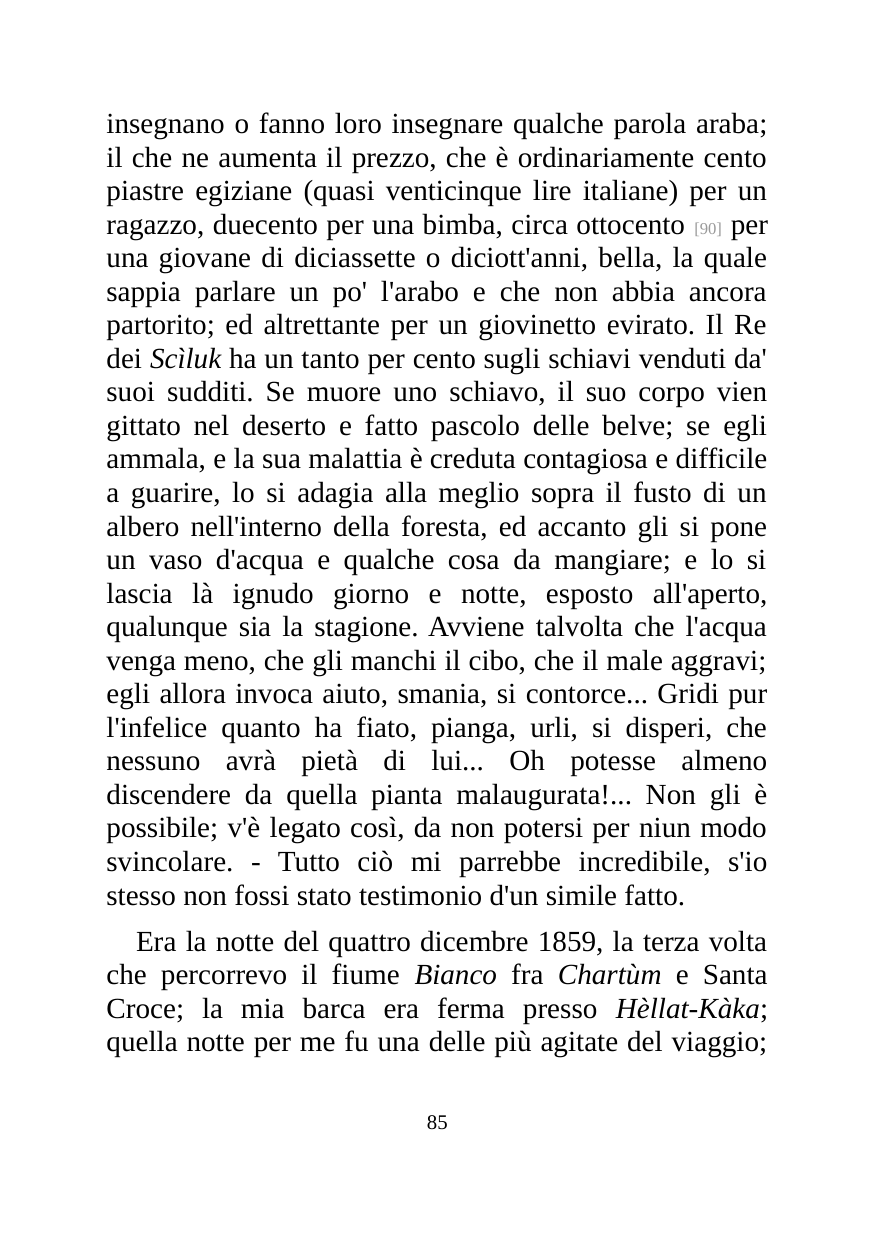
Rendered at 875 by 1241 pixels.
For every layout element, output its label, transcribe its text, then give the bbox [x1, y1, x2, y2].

text Era la notte del quattro dicembre 1859, la terza volta che percorrevo il fiume Bianco fra Chartùm e Santa Croce; la mia barca era ferma presso Hèllat-Kàka; quella notte per me fu una delle più agitate del viaggio; [106, 924, 768, 1058]
text insegnano o fanno loro insegnare qualche parola araba; il che ne aumenta il prezzo, che è ordinariamente cento piastre egiziane (quasi venticinque lire italiane) per un ragazzo, duecento per una bimba, circa ottocento [90] per una giovane di diciassette o diciott'anni, bella, la quale sappia parlare un po' l'arabo e che non abbia ancora partorito; ed altrettante per un giovinetto evirato. Il Re dei Scìluk ha un tanto per cento sugli schiavi venduti da' suoi sudditi. Se muore uno schiavo, il suo corpo vien gittato nel deserto e fatto pascolo delle belve; se egli ammala, e la sua malattia è creduta contagiosa e difficile a guarire, lo si adagia alla meglio sopra il fusto di un albero nell'interno della foresta, ed accanto gli si pone un vaso d'acqua e qualche cosa da mangiare; e lo si lascia là ignudo giorno e notte, esposto all'aperto, qualunque sia la stagione. Avviene talvolta che l'acqua venga meno, che gli manchi il cibo, che il male aggravi; egli allora invoca aiuto, smania, si contorce... Gridi pur l'infelice quanto ha fiato, pianga, urli, si disperi, che nessuno avrà pietà di lui... Oh potesse almeno discendere da quella pianta malaugurata!... Non gli è possibile; v'è legato così, da non potersi per niun modo svincolare. - Tutto ciò mi parrebbe incredibile, s'io stesso non fossi stato testimonio d'un simile fatto. [106, 106, 768, 911]
